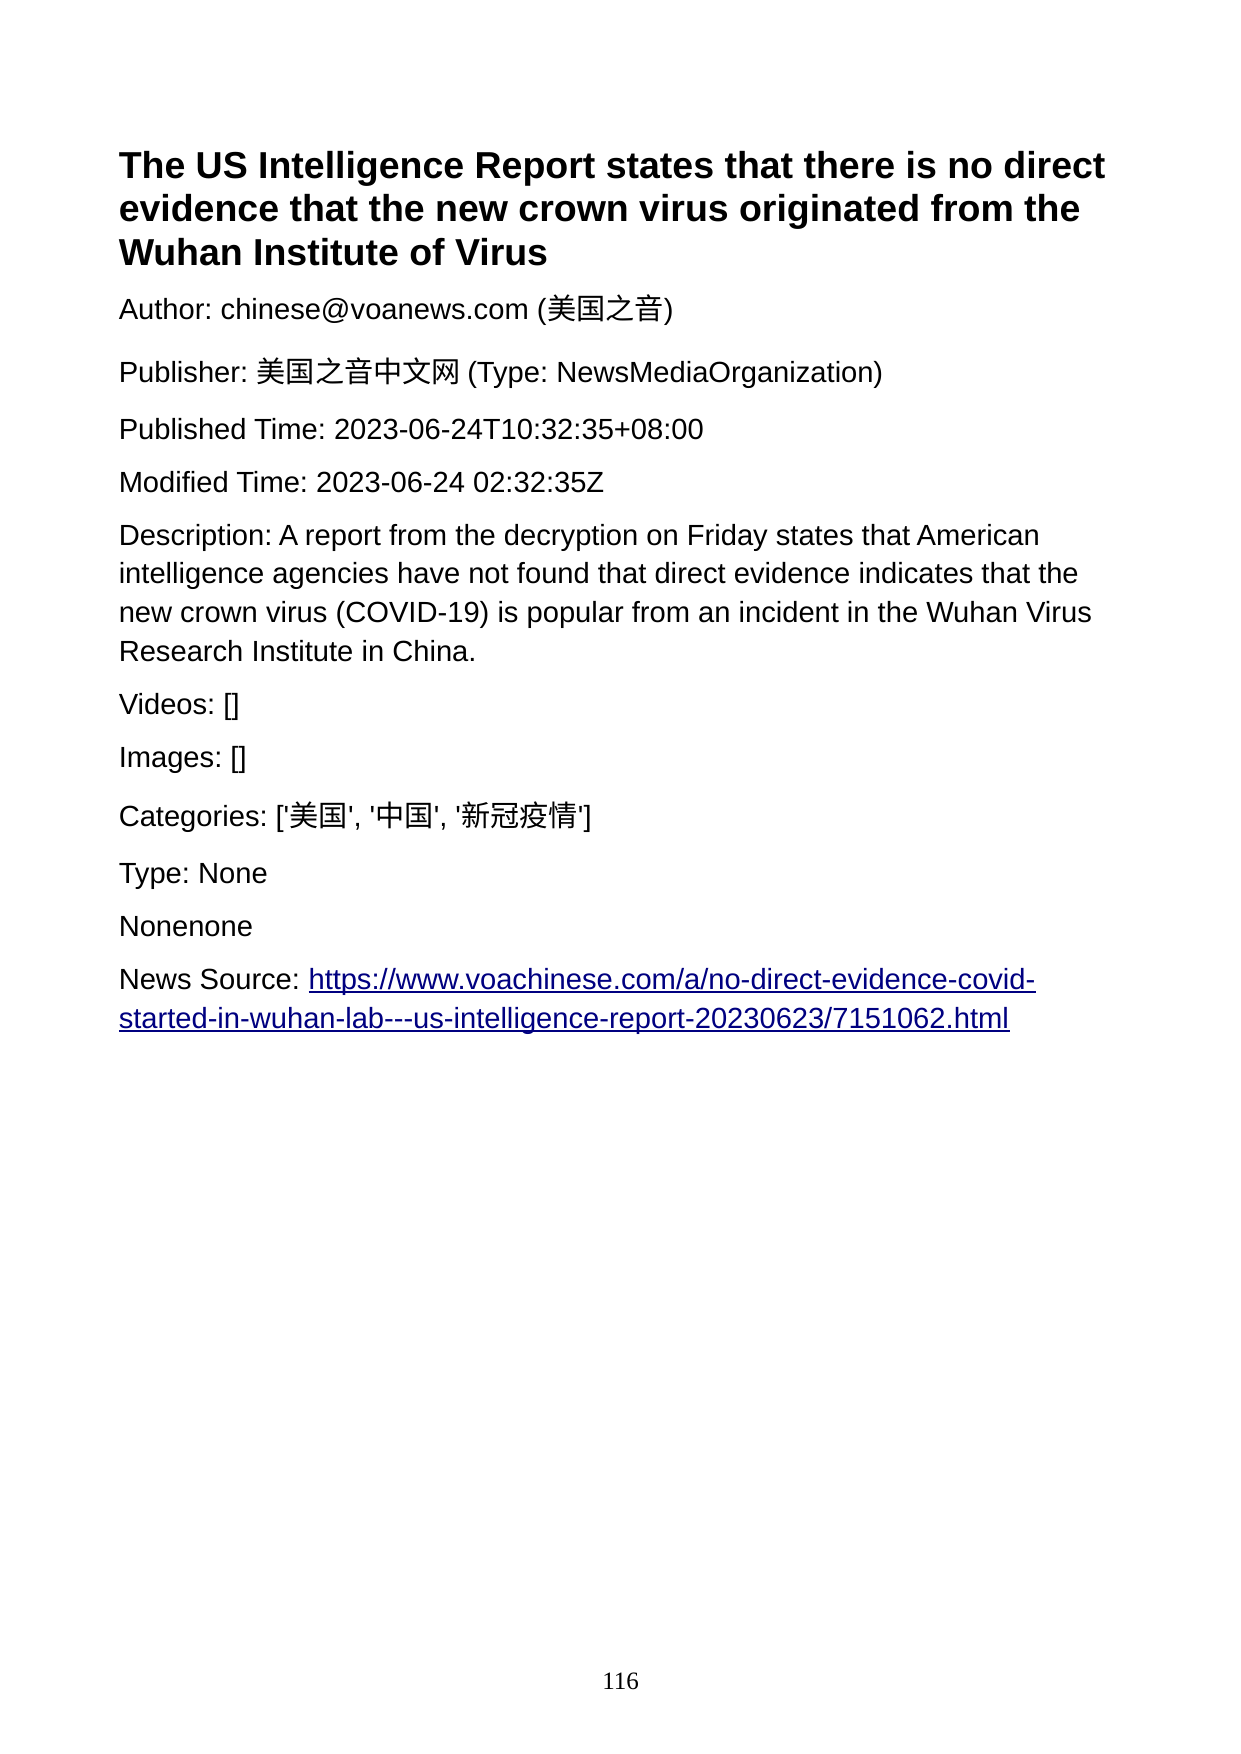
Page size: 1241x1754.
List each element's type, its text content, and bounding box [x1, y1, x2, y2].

text Videos: [] [118, 687, 1122, 720]
text Published Time: 2023-06-24T10:32:35+08:00 [118, 412, 1122, 445]
text Modified Time: 2023-06-24 02:32:35Z [118, 465, 1122, 498]
text Author: chinese@voanews.com (美国之音) [118, 285, 1122, 328]
text News Source: https://www.voachinese.com/a/no-direct-evidence-covid-started-in-wuhan-lab---us-intelligence-report-20230623/7151062.html [118, 962, 1122, 1034]
text Images: [] [118, 740, 1122, 773]
subtitle The US Intelligence Report states that there is no direct evidence that the new crown virus originated from the Wuhan Institute of Virus [118, 143, 1122, 273]
text Nonenone [118, 909, 1122, 943]
text Publisher: 美国之音中文网 (Type: NewsMediaOrganization) [118, 348, 1122, 391]
text Categories: ['美国', '中国', '新冠疫情'] [118, 793, 1122, 835]
text Description: A report from the decryption on Friday states that American intelligence agencies have not found that direct evidence indicates that the new crown virus (COVID-19) is popular from an incident in the Wuhan Virus Research Institute in China. [118, 518, 1122, 667]
text Type: None [118, 856, 1122, 889]
